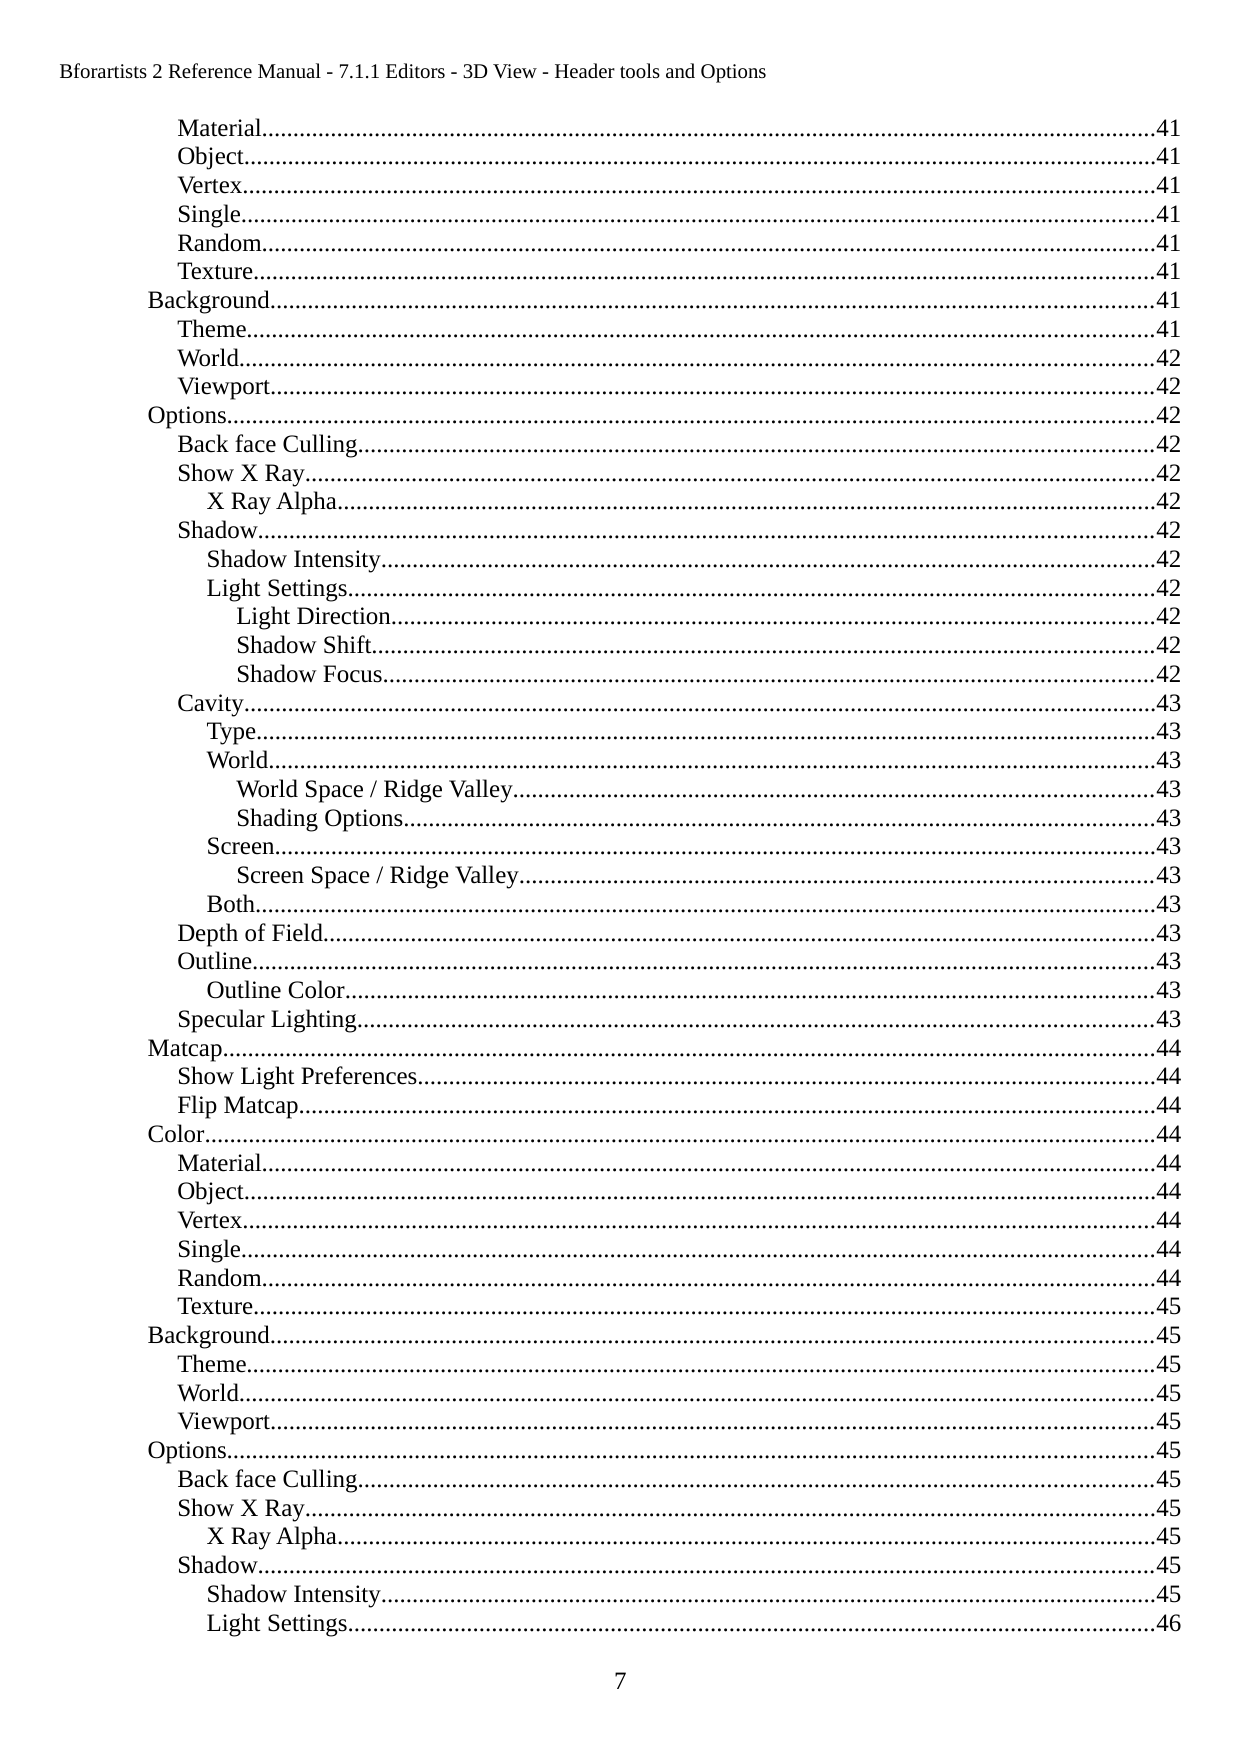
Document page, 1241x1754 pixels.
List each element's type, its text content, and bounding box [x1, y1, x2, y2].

text Shadow 45 [177, 1550, 1181, 1579]
text Vertex 44 [177, 1205, 1181, 1234]
text Object 44 [177, 1176, 1181, 1205]
text Shading Options 43 [236, 803, 1181, 831]
text Theme 41 [177, 314, 1181, 343]
text X Ray Alpha 42 [206, 486, 1181, 515]
text Theme 45 [177, 1349, 1181, 1378]
text Shadow Intensity 42 [206, 544, 1181, 573]
text Depth of Field 43 [177, 918, 1181, 946]
text Light Settings 46 [206, 1608, 1181, 1636]
text Shadow Focus 42 [236, 659, 1181, 688]
text Both 43 [206, 889, 1181, 918]
text Random 41 [177, 228, 1181, 256]
text Viewport 42 [177, 371, 1181, 400]
text Show Light Preferences 44 [177, 1061, 1181, 1090]
text Object 41 [177, 141, 1181, 170]
text Shadow Shift 42 [236, 630, 1181, 659]
text Outline Color 43 [206, 975, 1181, 1004]
text Light Settings 42 [206, 573, 1181, 601]
text Material 41 [177, 113, 1181, 141]
text Matcap 44 [147, 1033, 1181, 1061]
text Options 42 [147, 400, 1181, 429]
text World 45 [177, 1378, 1181, 1406]
text Material 44 [177, 1148, 1181, 1176]
text Shadow 42 [177, 515, 1181, 544]
text Color 44 [147, 1119, 1181, 1148]
text Back face Culling 45 [177, 1464, 1181, 1493]
text Background 45 [147, 1320, 1181, 1349]
text Cavity 43 [177, 688, 1181, 716]
text Single 41 [177, 199, 1181, 228]
text Viewport 45 [177, 1406, 1181, 1435]
text X Ray Alpha 45 [206, 1521, 1181, 1550]
text Options 45 [147, 1435, 1181, 1464]
text Type 43 [206, 716, 1181, 745]
text Single 44 [177, 1234, 1181, 1263]
text Texture 41 [177, 256, 1181, 285]
text Vertex 41 [177, 170, 1181, 199]
text Shadow Intensity 45 [206, 1579, 1181, 1608]
text World 42 [177, 343, 1181, 371]
text Random 44 [177, 1263, 1181, 1291]
text Background 41 [147, 285, 1181, 314]
text Back face Culling 42 [177, 429, 1181, 458]
text Flip Matcap 44 [177, 1090, 1181, 1119]
text Outline 43 [177, 946, 1181, 975]
text Texture 45 [177, 1291, 1181, 1320]
text World 43 [206, 745, 1181, 774]
text Screen 43 [206, 831, 1181, 860]
text Light Direction 42 [236, 601, 1181, 630]
text Show X Ray 42 [177, 458, 1181, 486]
text Specular Lighting 43 [177, 1004, 1181, 1033]
text Show X Ray 45 [177, 1493, 1181, 1521]
text Screen Space / Ridge Valley 43 [236, 860, 1181, 889]
text World Space / Ridge Valley 43 [236, 774, 1181, 803]
